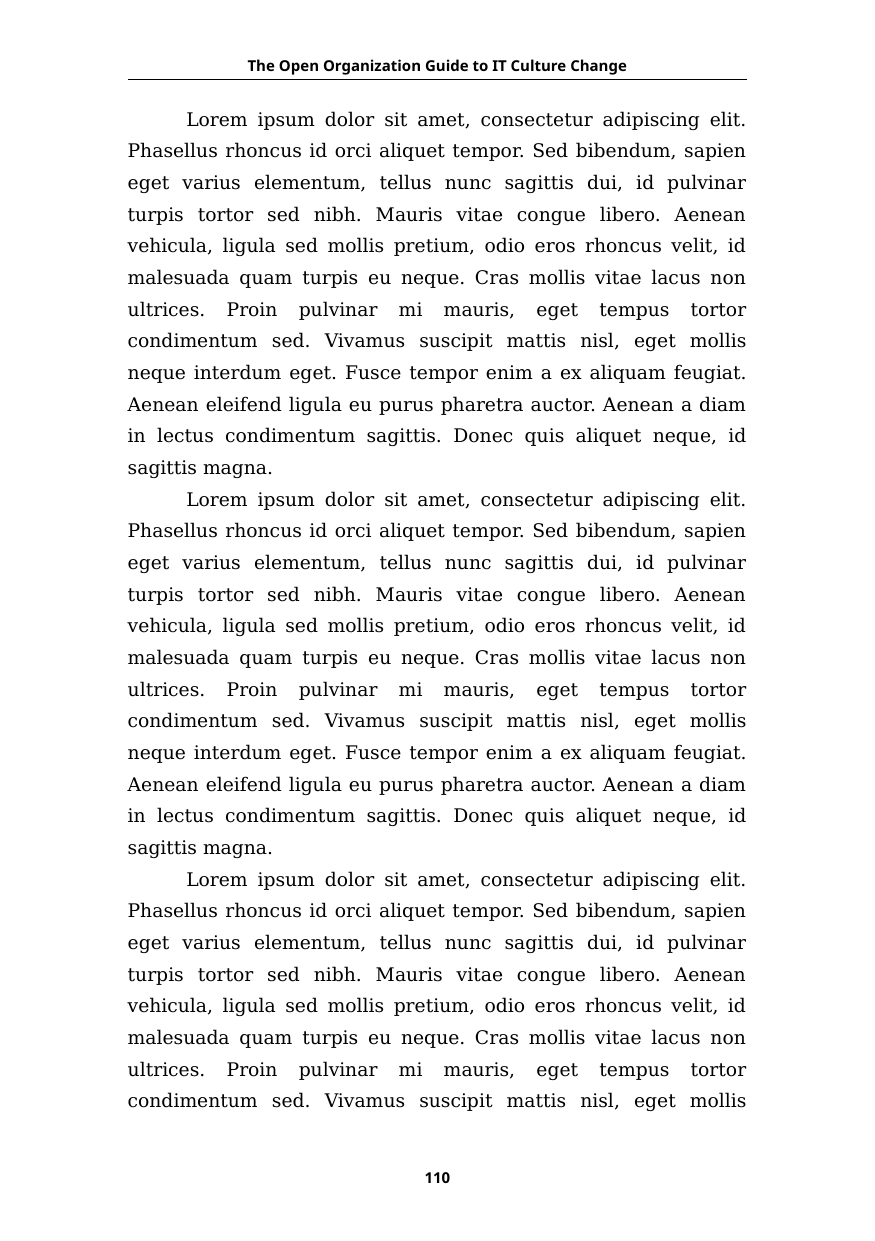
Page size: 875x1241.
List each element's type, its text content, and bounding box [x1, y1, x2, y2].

text Lorem ipsum dolor sit amet, consectetur adipiscing elit. Phasellus rhoncus id orci aliquet tempor. Sed bibendum, sapien eget varius elementum, tellus nunc sagittis dui, id pulvinar turpis tortor sed nibh. Mauris vitae congue libero. Aenean vehicula, ligula sed mollis pretium, odio eros rhoncus velit, id malesuada quam turpis eu neque. Cras mollis vitae lacus non ultrices. Proin pulvinar mi mauris, eget tempus tortor condimentum sed. Vivamus suscipit mattis nisl, eget mollis [127, 869, 747, 1112]
text Lorem ipsum dolor sit amet, consectetur adipiscing elit. Phasellus rhoncus id orci aliquet tempor. Sed bibendum, sapien eget varius elementum, tellus nunc sagittis dui, id pulvinar turpis tortor sed nibh. Mauris vitae congue libero. Aenean vehicula, ligula sed mollis pretium, odio eros rhoncus velit, id malesuada quam turpis eu neque. Cras mollis vitae lacus non ultrices. Proin pulvinar mi mauris, eget tempus tortor condimentum sed. Vivamus suscipit mattis nisl, eget mollis neque interdum eget. Fusce tempor enim a ex aliquam feugiat. Aenean eleifend ligula eu purus pharetra auctor. Aenean a diam in lectus condimentum sagittis. Donec quis aliquet neque, id sagittis magna. [127, 489, 747, 859]
text Lorem ipsum dolor sit amet, consectetur adipiscing elit. Phasellus rhoncus id orci aliquet tempor. Sed bibendum, sapien eget varius elementum, tellus nunc sagittis dui, id pulvinar turpis tortor sed nibh. Mauris vitae congue libero. Aenean vehicula, ligula sed mollis pretium, odio eros rhoncus velit, id malesuada quam turpis eu neque. Cras mollis vitae lacus non ultrices. Proin pulvinar mi mauris, eget tempus tortor condimentum sed. Vivamus suscipit mattis nisl, eget mollis neque interdum eget. Fusce tempor enim a ex aliquam feugiat. Aenean eleifend ligula eu purus pharetra auctor. Aenean a diam in lectus condimentum sagittis. Donec quis aliquet neque, id sagittis magna. [127, 109, 747, 479]
